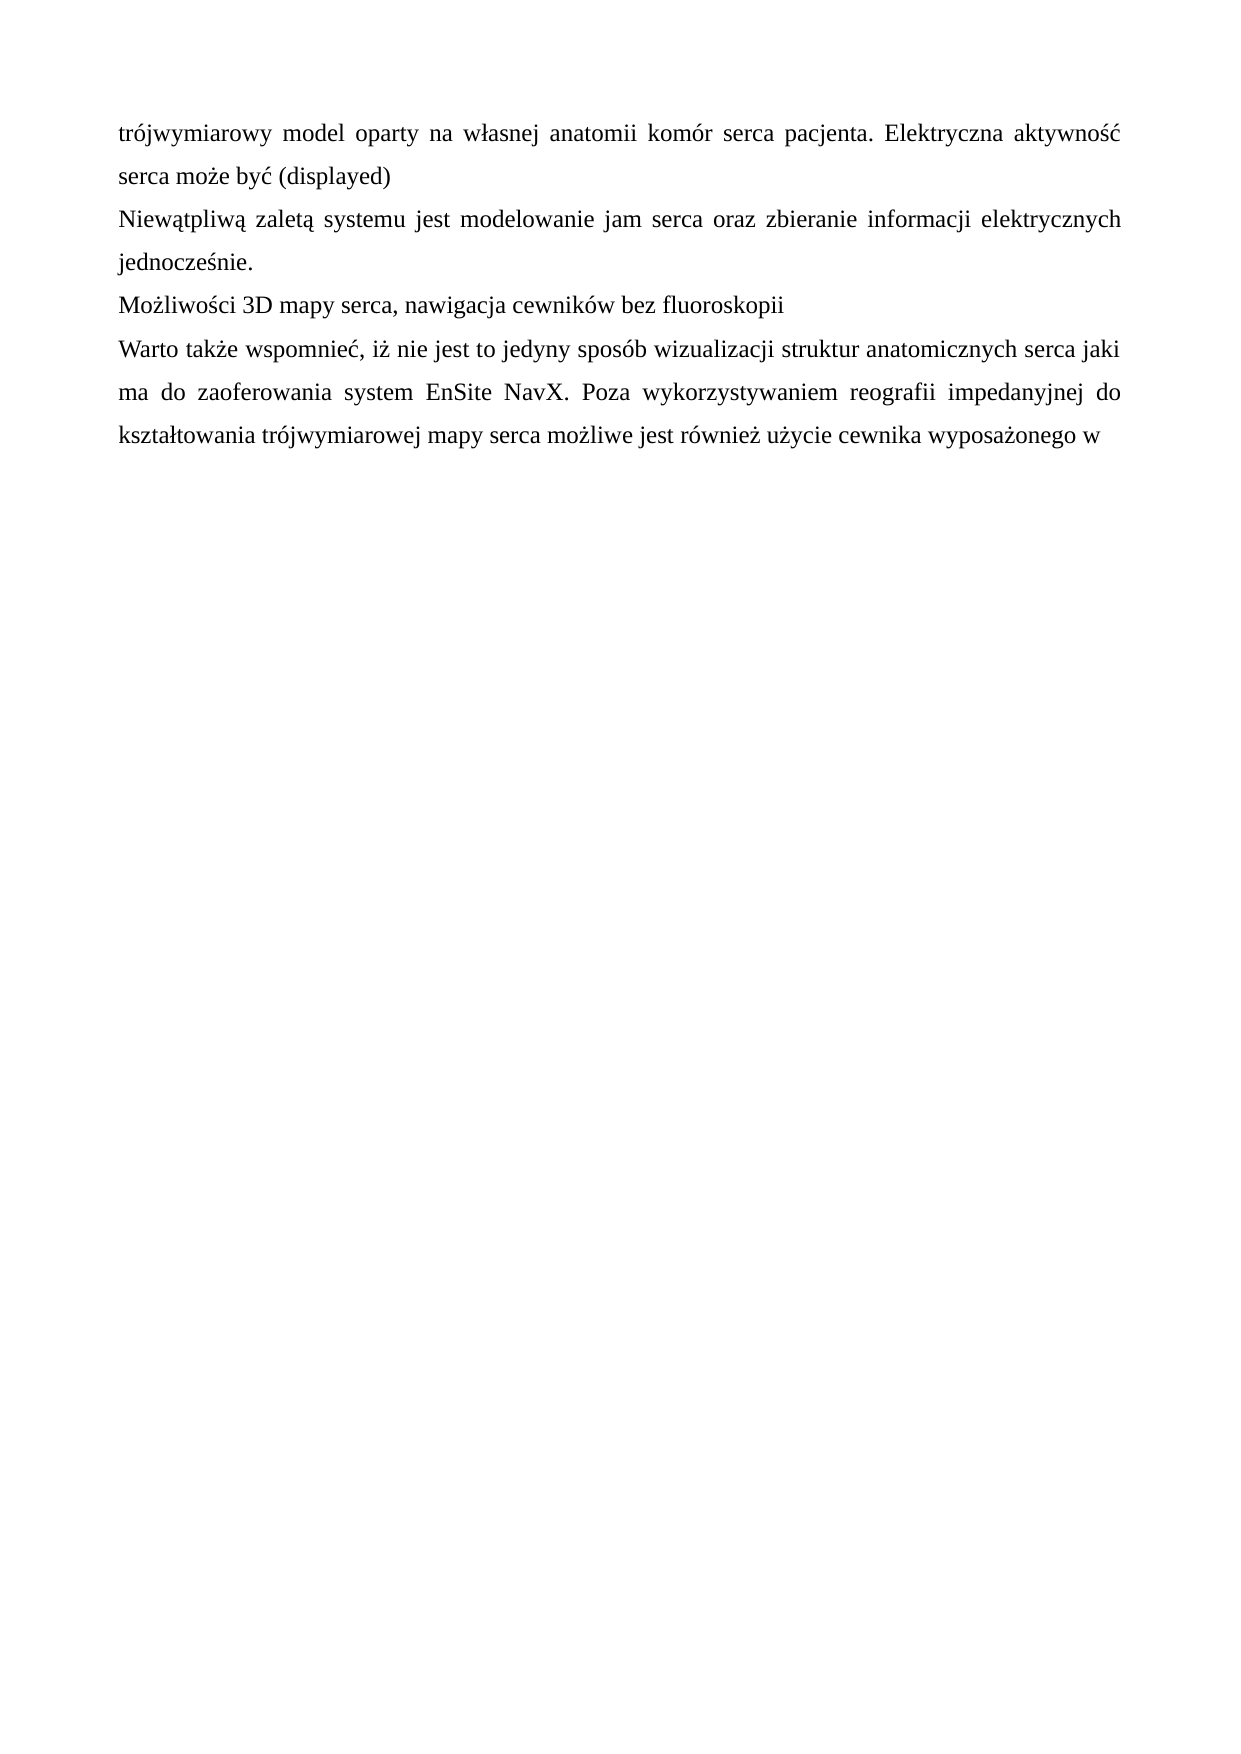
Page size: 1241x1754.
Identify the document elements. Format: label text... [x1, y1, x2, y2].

text Niewątpliwą zaletą systemu jest modelowanie jam serca oraz zbieranie informacji elektrycznych jednocześnie. [118, 204, 1122, 276]
text Możliwości 3D mapy serca, nawigacja cewników bez fluoroskopii [118, 291, 1122, 319]
text trójwymiarowy model oparty na własnej anatomii komór serca pacjenta. Elektryczna aktywność serca może być (displayed) [118, 118, 1122, 190]
text Warto także wspomnieć, iż nie jest to jedyny sposób wizualizacji struktur anatomicznych serca jaki ma do zaoferowania system EnSite NavX. Poza wykorzystywaniem reografii impedanyjnej do kształtowania trójwymiarowej mapy serca możliwe jest również użycie cewnika wyposażonego w [118, 334, 1122, 449]
